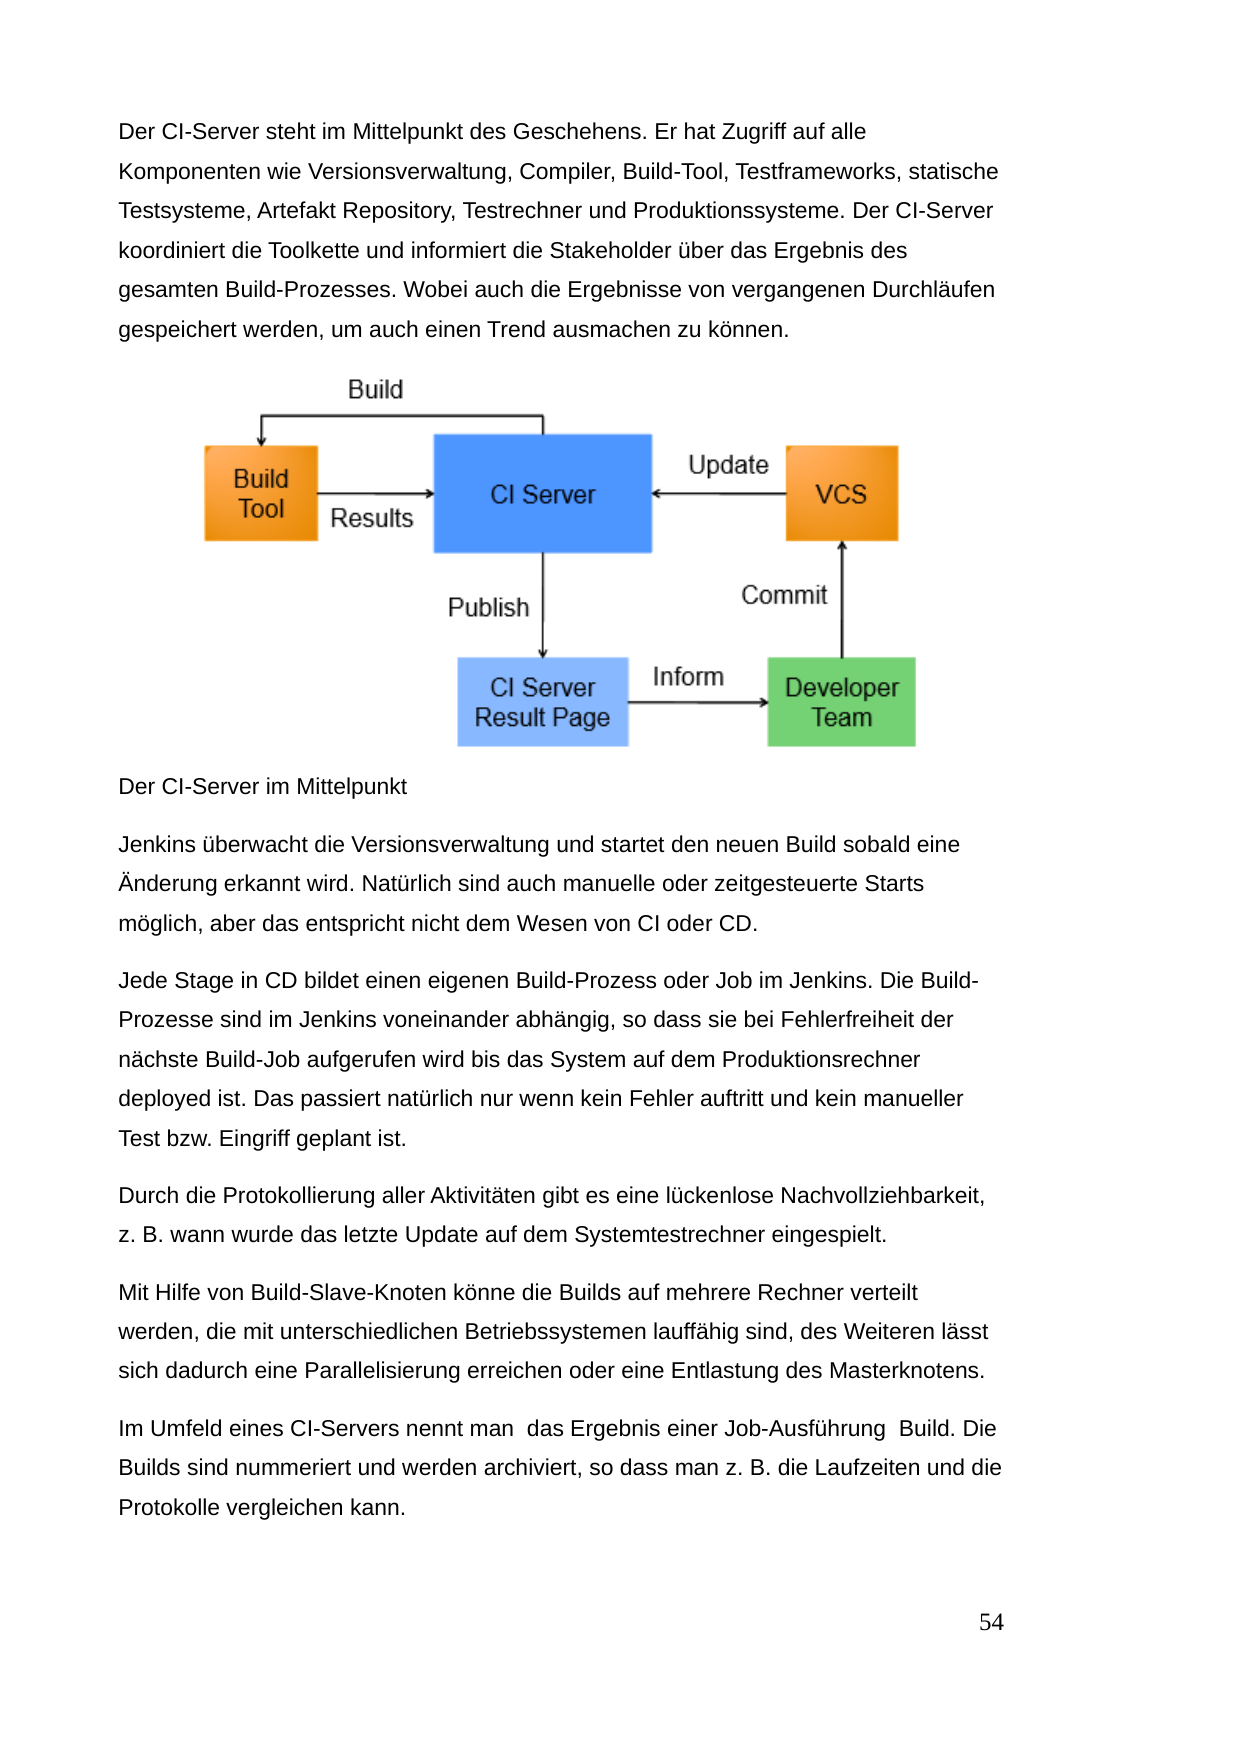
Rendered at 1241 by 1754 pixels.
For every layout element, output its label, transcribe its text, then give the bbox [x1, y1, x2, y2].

text Der CI-Server steht im Mittelpunkt des Geschehens. Er hat Zugriff auf alle Komponenten wie Versionsverwaltung, Compiler, Build-Tool, Testframeworks, statische Testsysteme, Artefakt Repository, Testrechner und Produktionssysteme. Der CI-Server koordiniert die Toolkette und informiert die Stakeholder über das Ergebnis des gesamten Build-Prozesses. Wobei auch die Ergebnisse von vergangenen Durchläufen gespeichert werden, um auch einen Trend ausmachen zu können. [118, 118, 1004, 342]
text Jenkins überwacht die Versionsverwaltung und startet den neuen Build sobald eine Änderung erkannt wird. Natürlich sind auch manuelle oder zeitgesteuerte Starts möglich, aber das entspricht nicht dem Wesen von CI oder CD. [118, 831, 1004, 936]
text Mit Hilfe von Build-Slave-Knoten könne die Builds auf mehrere Rechner verteilt werden, die mit unterschiedlichen Betriebssystemen lauffähig sind, des Weiteren lässt sich dadurch eine Parallelisierung erreichen oder eine Entlastung des Masterknotens. [118, 1278, 1004, 1384]
text Jede Stage in CD bildet einen eigenen Build-Prozess oder Job im Jenkins. Die Build-Prozesse sind im Jenkins voneinander abhängig, so dass sie bei Fehlerfreiheit der nächste Build-Job aufgerufen wird bis das System auf dem Produktionsrechner deployed ist. Das passiert natürlich nur wenn kein Fehler auftritt und kein manueller Test bzw. Eingriff geplant ist. [118, 967, 1004, 1151]
text Der CI-Server im Mittelpunkt [118, 761, 1004, 800]
text Im Umfeld eines CI-Servers nennt man das Ergebnis einer Job-Ausführung Build. Die Builds sind nummeriert und werden archiviert, so dass man z. B. die Laufzeiten und die Protokolle vergleichen kann. [118, 1414, 1004, 1520]
text Durch die Protokollierung aller Aktivitäten gibt es eine lückenlose Nachvollziehbarkeit, z. B. wann wurde das letzte Update auf dem Systemtestrechner eingespielt. [118, 1182, 1004, 1248]
picture [195, 372, 927, 761]
